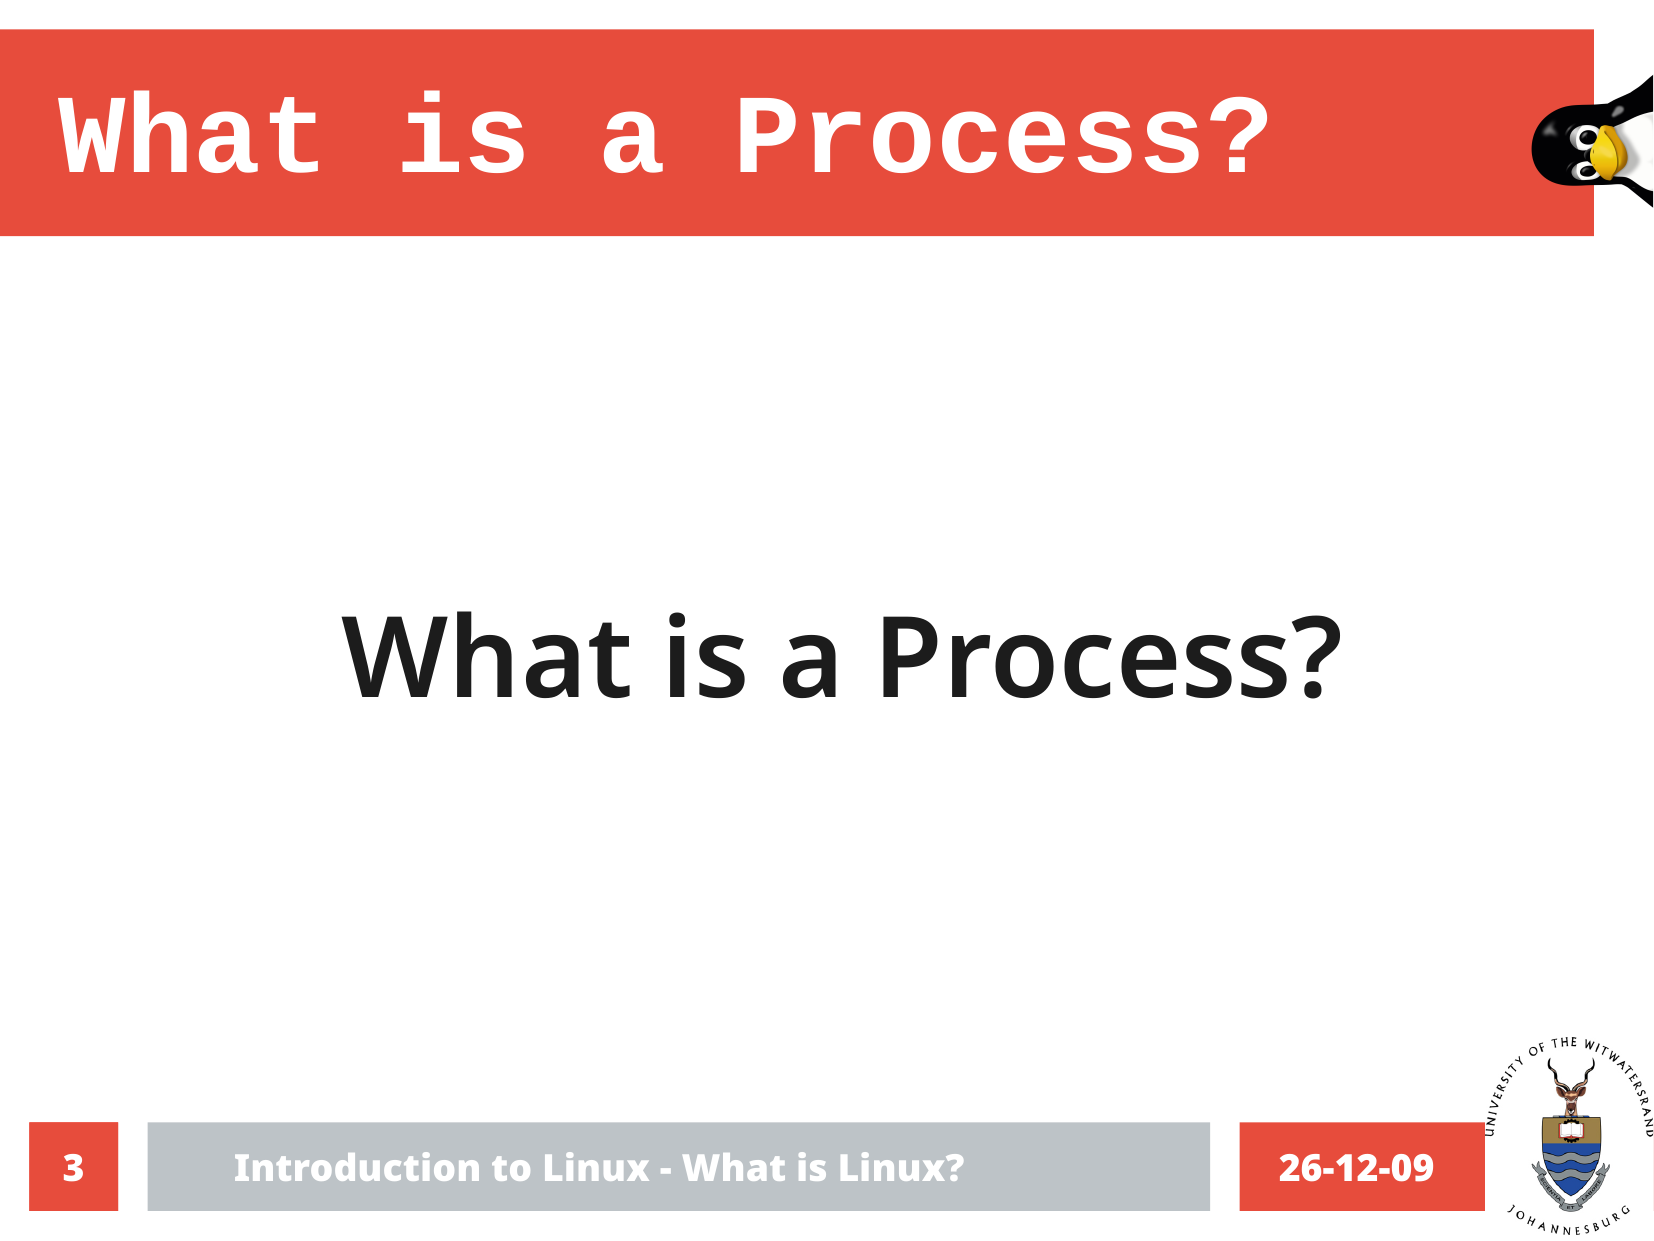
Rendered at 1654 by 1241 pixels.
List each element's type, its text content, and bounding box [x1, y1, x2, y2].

picture [1514, 23, 1654, 276]
title What is a Process? [58, 59, 1594, 207]
picture [1485, 1037, 1654, 1235]
list What is a Process? [58, 324, 1565, 1093]
